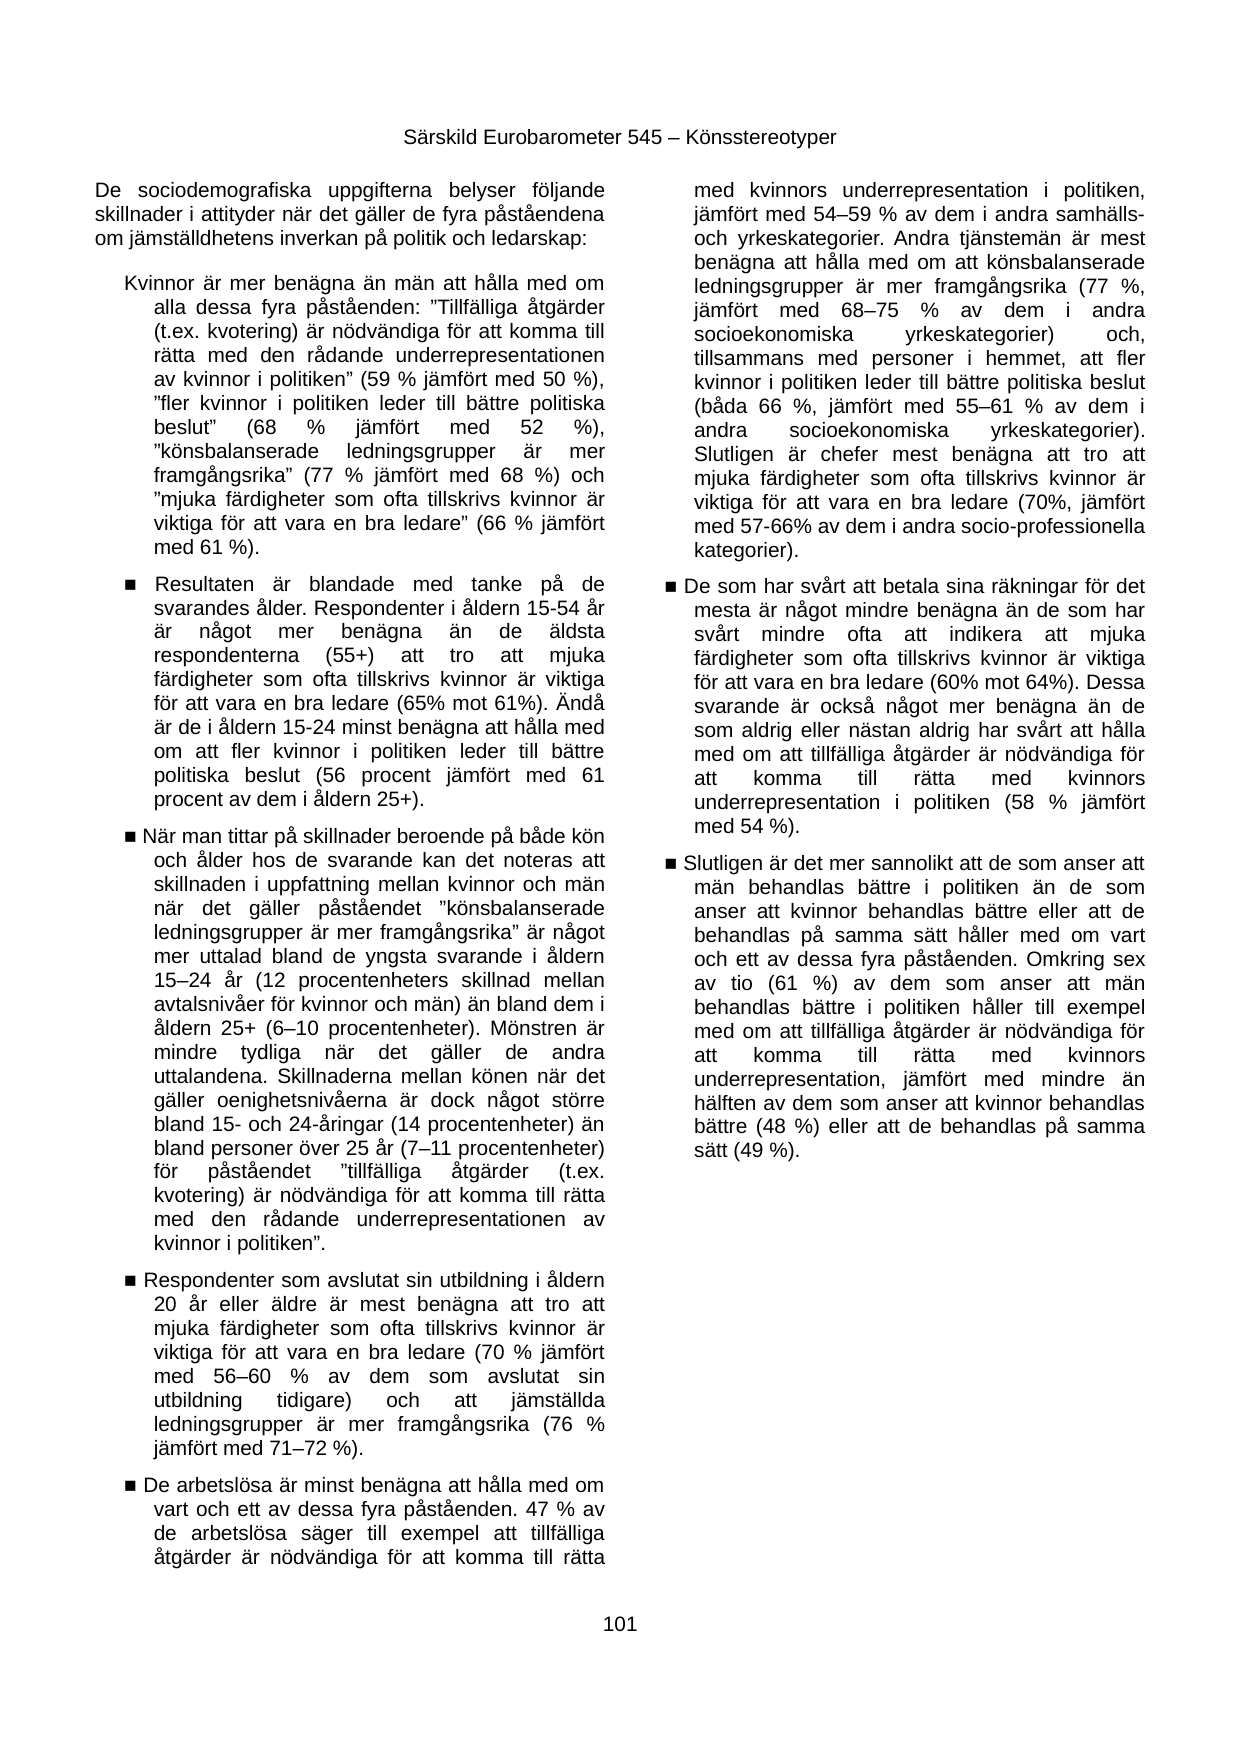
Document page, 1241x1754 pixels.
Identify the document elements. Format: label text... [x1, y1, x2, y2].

text De sociodemografiska uppgifterna belyser följande skillnader i attityder när det gäller de fyra påståendena om jämställdhetens inverkan på politik och ledarskap: [94, 178, 605, 250]
text ■ När man tittar på skillnader beroende på både kön och ålder hos de svarande kan det noteras att skillnaden i uppfattning mellan kvinnor och män när det gäller påståendet ”könsbalanserade ledningsgrupper är mer framgångsrika” är något mer uttalad bland de yngsta svarande i åldern 15–24 år (12 procentenheters skillnad mellan avtalsnivåer för kvinnor och män) än bland dem i åldern 25+ (6–10 procentenheter). Mönstren är mindre tydliga när det gäller de andra uttalandena. Skillnaderna mellan könen när det gäller oenighetsnivåerna är dock något större bland 15- och 24-åringar (14 procentenheter) än bland personer över 25 år (7–11 procentenheter) för påståendet ”tillfälliga åtgärder (t.ex. kvotering) är nödvändiga för att komma till rätta med den rådande underrepresentationen av kvinnor i politiken”. [124, 824, 605, 1255]
text ■ Respondenter som avslutat sin utbildning i åldern 20 år eller äldre är mest benägna att tro att mjuka färdigheter som ofta tillskrivs kvinnor är viktiga för att vara en bra ledare (70 % jämfört med 56–60 % av dem som avslutat sin utbildning tidigare) och att jämställda ledningsgrupper är mer framgångsrika (76 % jämfört med 71–72 %). [124, 1268, 605, 1460]
text ■ Resultaten är blandade med tanke på de svarandes ålder. Respondenter i åldern 15-54 år är något mer benägna än de äldsta respondenterna (55+) att tro att mjuka färdigheter som ofta tillskrivs kvinnor är viktiga för att vara en bra ledare (65% mot 61%). Ändå är de i åldern 15-24 minst benägna att hålla med om att fler kvinnor i politiken leder till bättre politiska beslut (56 procent jämfört med 61 procent av dem i åldern 25+). [124, 571, 605, 811]
text ■ Slutligen är det mer sannolikt att de som anser att män behandlas bättre i politiken än de som anser att kvinnor behandlas bättre eller att de behandlas på samma sätt håller med om vart och ett av dessa fyra påståenden. Omkring sex av tio (61 %) av dem som anser att män behandlas bättre i politiken håller till exempel med om att tillfälliga åtgärder är nödvändiga för att komma till rätta med kvinnors underrepresentation, jämfört med mindre än hälften av dem som anser att kvinnor behandlas bättre (48 %) eller att de behandlas på samma sätt (49 %). [664, 851, 1146, 1162]
text med kvinnors underrepresentation i politiken, jämfört med 54–59 % av dem i andra samhälls- och yrkeskategorier. Andra tjänstemän är mest benägna att hålla med om att könsbalanserade ledningsgrupper är mer framgångsrika (77 %, jämfört med 68–75 % av dem i andra socioekonomiska yrkeskategorier) och, tillsammans med personer i hemmet, att fler kvinnor i politiken leder till bättre politiska beslut (båda 66 %, jämfört med 55–61 % av dem i andra socioekonomiska yrkeskategorier). Slutligen är chefer mest benägna att tro att mjuka färdigheter som ofta tillskrivs kvinnor är viktiga för att vara en bra ledare (70%, jämfört med 57-66% av dem i andra socio-professionella kategorier). [664, 178, 1146, 561]
text ■ De som har svårt att betala sina räkningar för det mesta är något mindre benägna än de som har svårt mindre ofta att indikera att mjuka färdigheter som ofta tillskrivs kvinnor är viktiga för att vara en bra ledare (60% mot 64%). Dessa svarande är också något mer benägna än de som aldrig eller nästan aldrig har svårt att hålla med om att tillfälliga åtgärder är nödvändiga för att komma till rätta med kvinnors underrepresentation i politiken (58 % jämfört med 54 %). [664, 574, 1146, 838]
text ■ De arbetslösa är minst benägna att hålla med om vart och ett av dessa fyra påståenden. 47 % av de arbetslösa säger till exempel att tillfälliga åtgärder är nödvändiga för att komma till rätta [124, 1473, 605, 1568]
text Kvinnor är mer benägna än män att hålla med om alla dessa fyra påståenden: ”Tillfälliga åtgärder (t.ex. kvotering) är nödvändiga för att komma till rätta med den rådande underrepresentationen av kvinnor i politiken” (59 % jämfört med 50 %), ”fler kvinnor i politiken leder till bättre politiska beslut” (68 % jämfört med 52 %), ”könsbalanserade ledningsgrupper är mer framgångsrika” (77 % jämfört med 68 %) och ”mjuka färdigheter som ofta tillskrivs kvinnor är viktiga för att vara en bra ledare” (66 % jämfört med 61 %). [124, 271, 605, 558]
